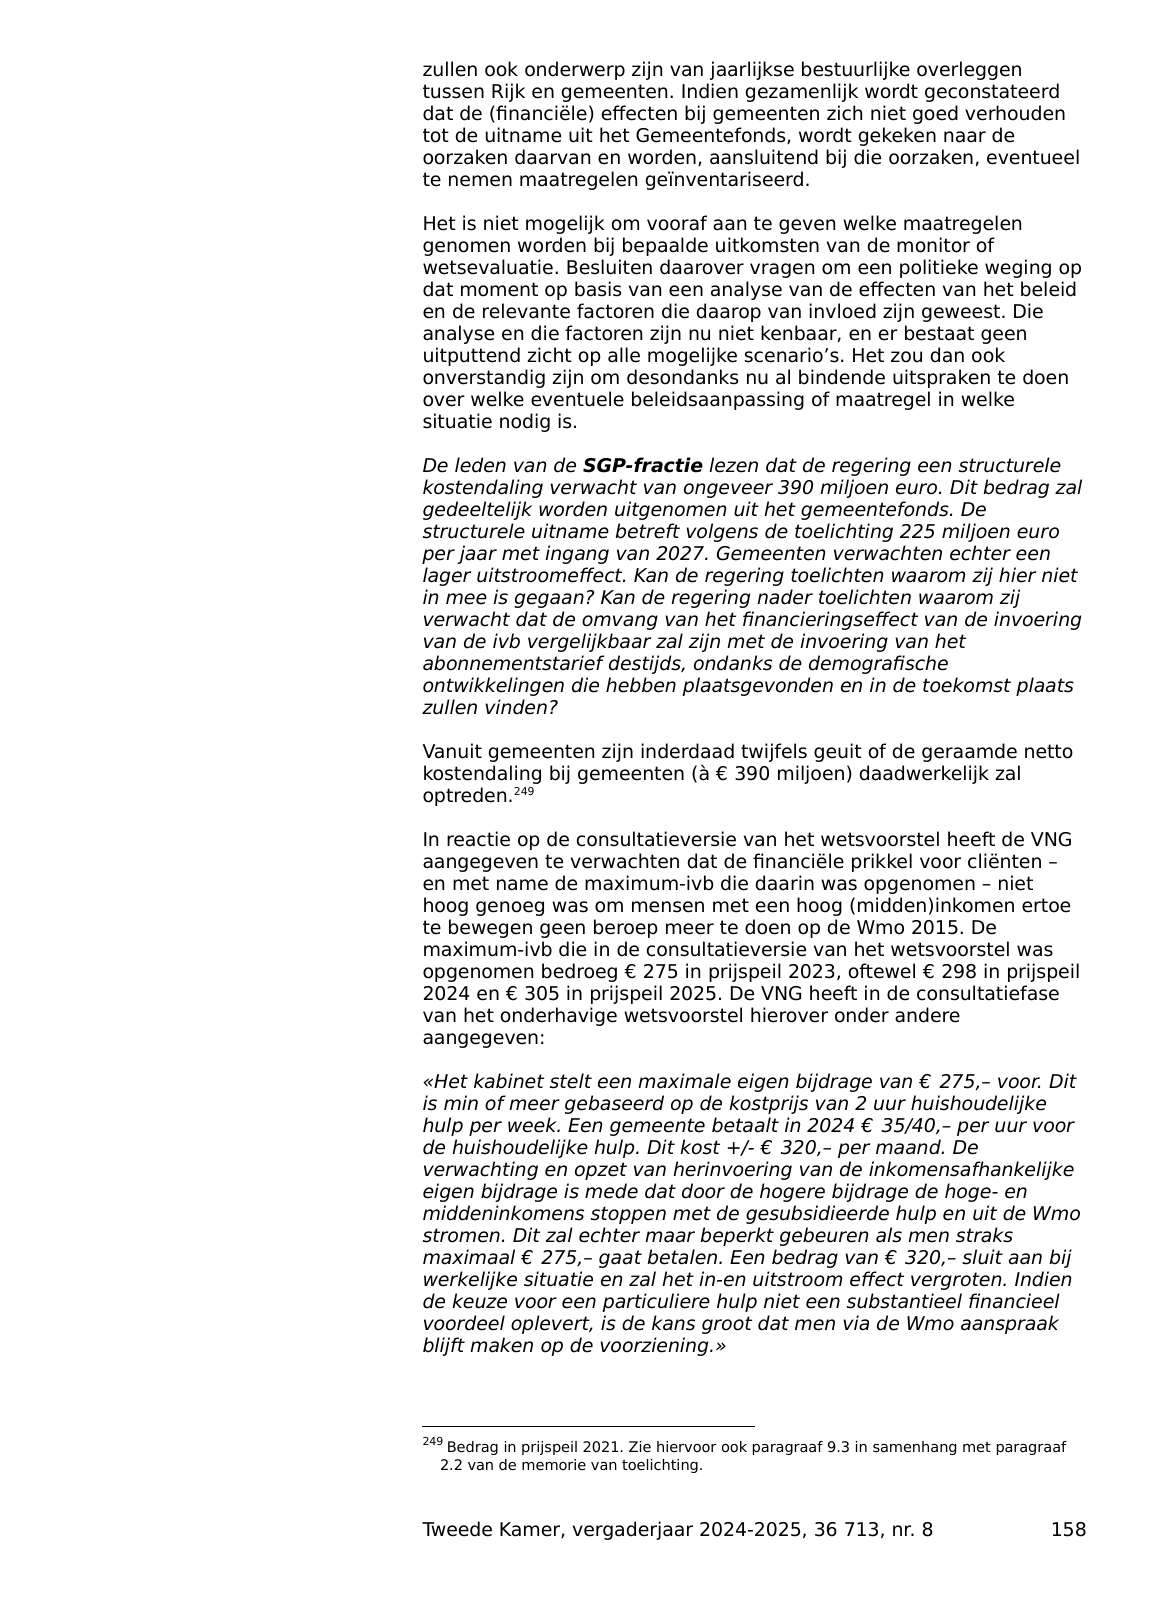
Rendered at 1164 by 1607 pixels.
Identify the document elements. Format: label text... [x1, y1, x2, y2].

text Vanuit gemeenten zijn inderdaad twijfels geuit of de geraamde netto kostendaling bij gemeenten (à € 390 miljoen) daadwerkelijk zal optreden. [422, 741, 1087, 807]
text Bedrag in prijspeil 2021. Zie hiervoor ook paragraaf 9.3 in samenhang met paragraaf 2.2 van de memorie van toelichting. [422, 1435, 1087, 1474]
text «Het kabinet stelt een maximale eigen bijdrage van € 275,– voor. Dit is min of meer gebaseerd op de kostprijs van 2 uur huishoudelijke hulp per week. Een gemeente betaalt in 2024 € 35/40,– per uur voor de huishoudelijke hulp. Dit kost +/- € 320,– per maand. De verwachting en opzet van herinvoering van de inkomensafhankelijke eigen bijdrage is mede dat door de hogere bijdrage de hoge- en middeninkomens stoppen met de gesubsidieerde hulp en uit de Wmo stromen. Dit zal echter maar beperkt gebeuren als men straks maximaal € 275,– gaat betalen. Een bedrag van € 320,– sluit aan bij werkelijke situatie en zal het in-en uitstroom effect vergroten. Indien de keuze voor een particuliere hulp niet een substantieel financieel voordeel oplevert, is de kans groot dat men via de Wmo aanspraak blijft maken op de voorziening.» [422, 1071, 1087, 1357]
text Het is niet mogelijk om vooraf aan te geven welke maatregelen genomen worden bij bepaalde uitkomsten van de monitor of wetsevaluatie. Besluiten daarover vragen om een politieke weging op dat moment op basis van een analyse van de effecten van het beleid en de relevante factoren die daarop van invloed zijn geweest. Die analyse en die factoren zijn nu niet kenbaar, en er bestaat geen uitputtend zicht op alle mogelijke scenario’s. Het zou dan ook onverstandig zijn om desondanks nu al bindende uitspraken te doen over welke eventuele beleidsaanpassing of maatregel in welke situatie nodig is. [422, 213, 1087, 433]
text In reactie op de consultatieversie van het wetsvoorstel heeft de VNG aangegeven te verwachten dat de financiële prikkel voor cliënten – en met name de maximum-ivb die daarin was opgenomen – niet hoog genoeg was om mensen met een hoog (midden)inkomen ertoe te bewegen geen beroep meer te doen op de Wmo 2015. De maximum-ivb die in de consultatieversie van het wetsvoorstel was opgenomen bedroeg € 275 in prijspeil 2023, oftewel € 298 in prijspeil 2024 en € 305 in prijspeil 2025. De VNG heeft in de consultatiefase van het onderhavige wetsvoorstel hierover onder andere aangegeven: [422, 829, 1087, 1049]
text zullen ook onderwerp zijn van jaarlijkse bestuurlijke overleggen tussen Rijk en gemeenten. Indien gezamenlijk wordt geconstateerd dat de (financiële) effecten bij gemeenten zich niet goed verhouden tot de uitname uit het Gemeentefonds, wordt gekeken naar de oorzaken daarvan en worden, aansluitend bij die oorzaken, eventueel te nemen maatregelen geïnventariseerd. [422, 59, 1087, 191]
text De leden van de SGP-fractie lezen dat de regering een structurele kostendaling verwacht van ongeveer 390 miljoen euro. Dit bedrag zal gedeeltelijk worden uitgenomen uit het gemeentefonds. De structurele uitname betreft volgens de toelichting 225 miljoen euro per jaar met ingang van 2027. Gemeenten verwachten echter een lager uitstroomeffect. Kan de regering toelichten waarom zij hier niet in mee is gegaan? Kan de regering nader toelichten waarom zij verwacht dat de omvang van het financieringseffect van de invoering van de ivb vergelijkbaar zal zijn met de invoering van het abonnementstarief destijds, ondanks de demografische ontwikkelingen die hebben plaatsgevonden en in de toekomst plaats zullen vinden? [422, 455, 1087, 719]
